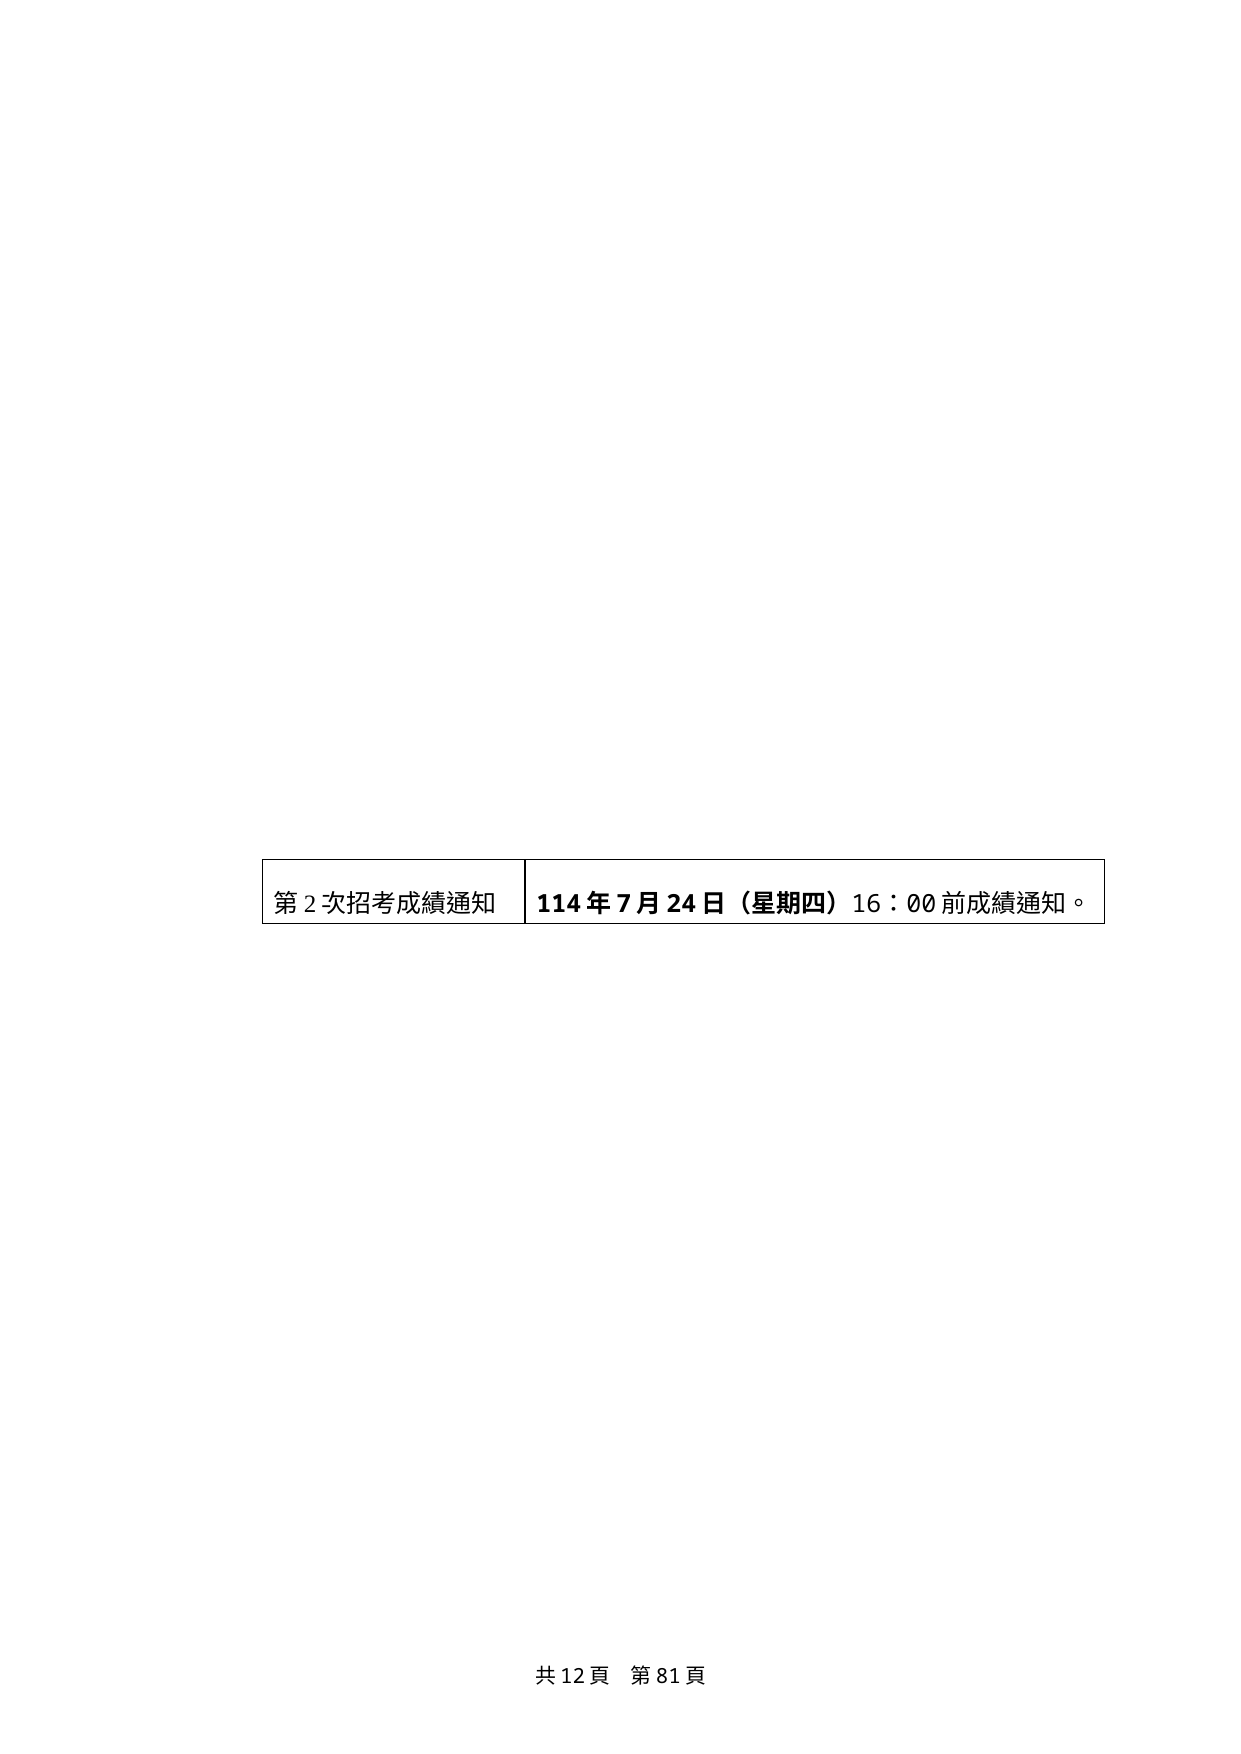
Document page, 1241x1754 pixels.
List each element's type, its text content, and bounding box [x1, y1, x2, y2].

table_cell 第2次招考成績通知 [263, 860, 524, 923]
table_cell 114年7月24日（星期四）16：00前成績通知。 [526, 860, 1104, 923]
